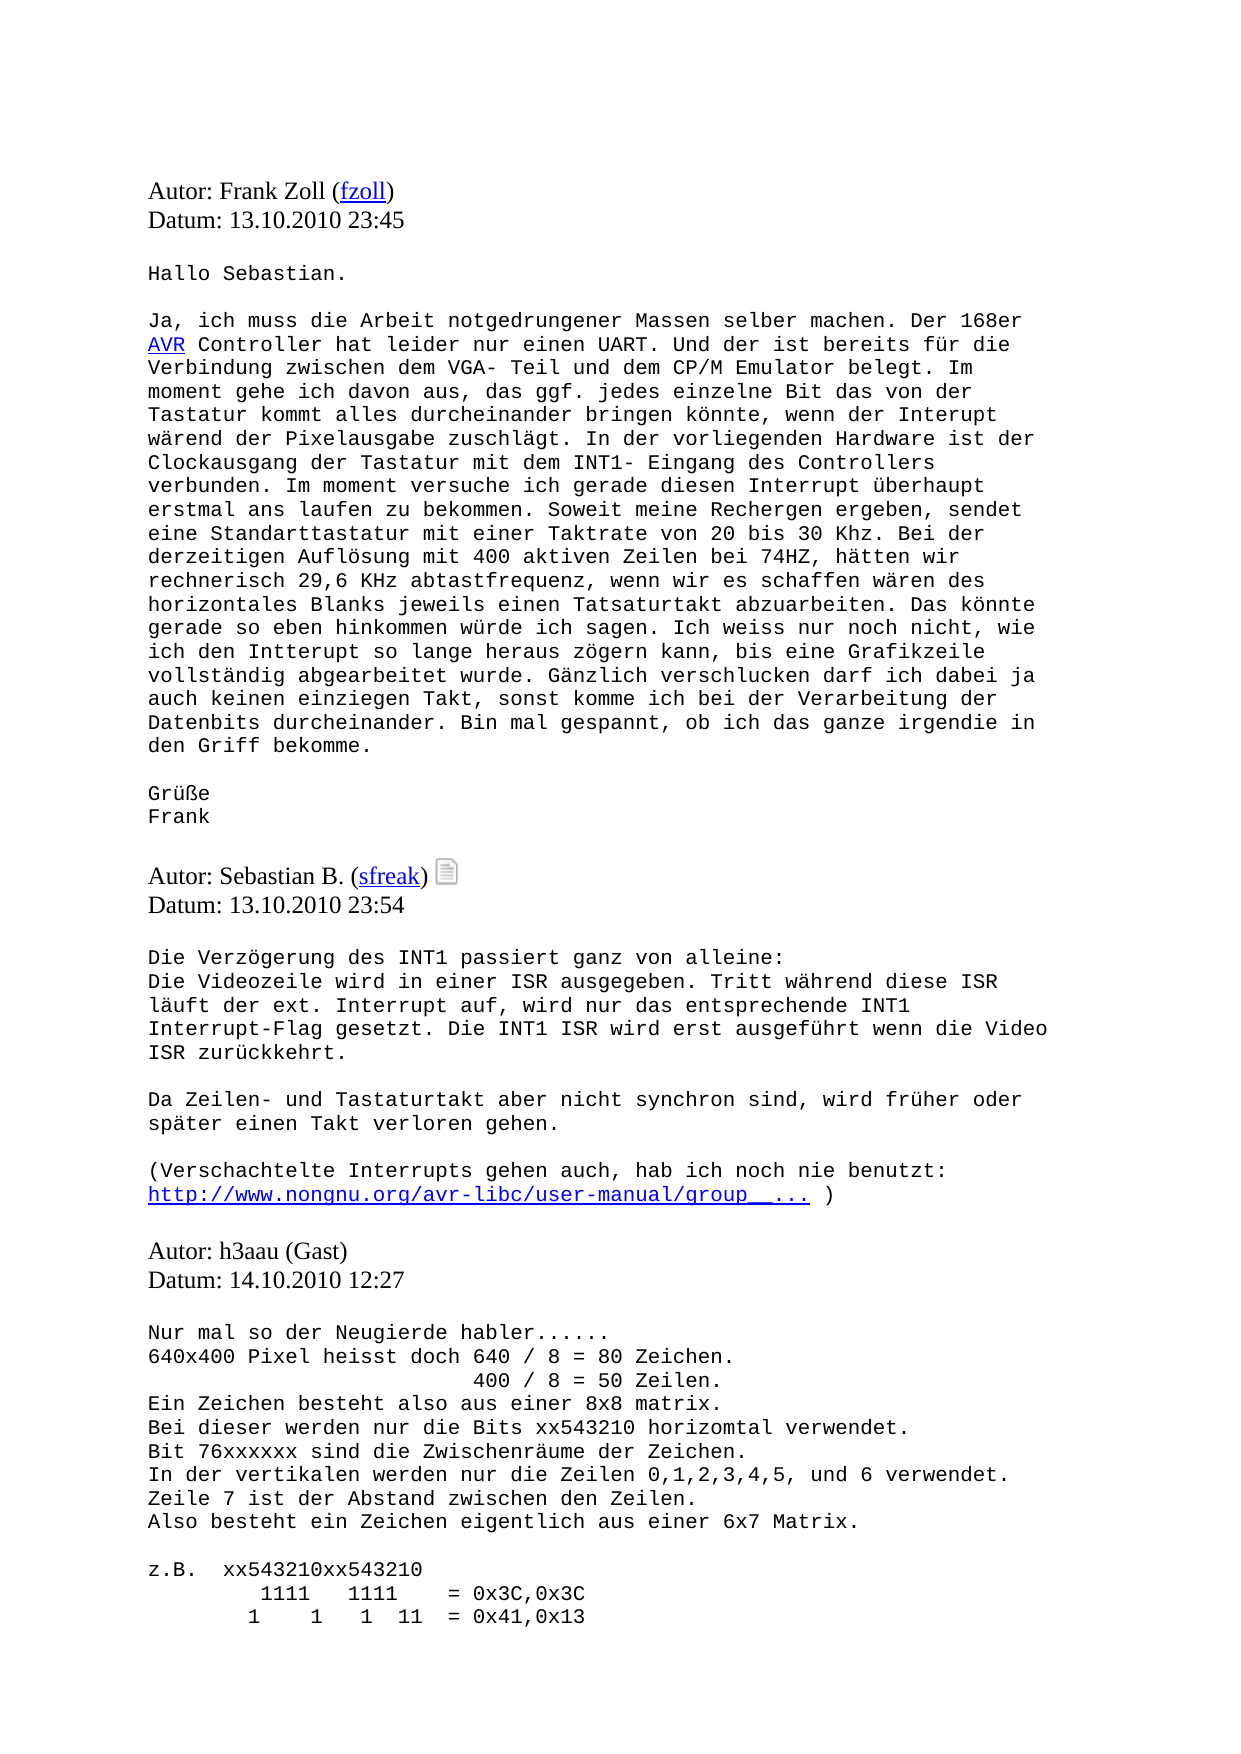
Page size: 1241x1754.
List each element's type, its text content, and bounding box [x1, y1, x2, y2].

text Clockausgang der Tastatur mit dem INT1- Eingang des Controllers [148, 452, 1093, 475]
text Ein Zeichen besteht also aus einer 8x8 matrix. [148, 1393, 1093, 1417]
text rechnerisch 29,6 KHz abtastfrequenz, wenn wir es schaffen wären des [148, 570, 1093, 594]
text Autor: Frank Zoll (fzoll) [148, 176, 1093, 205]
text eine Standarttastatur mit einer Taktrate von 20 bis 30 Khz. Bei der [148, 523, 1093, 546]
text den Griff bekomme. [148, 736, 1093, 759]
text Datum: 13.10.2010 23:45 [148, 205, 1093, 234]
text AVR Controller hat leider nur einen UART. Und der ist bereits für die [148, 333, 1093, 357]
text (Verschachtelte Interrupts gehen auch, hab ich noch nie benutzt: [148, 1160, 1093, 1184]
text später einen Takt verloren gehen. [148, 1113, 1093, 1136]
text In der vertikalen werden nur die Zeilen 0,1,2,3,4,5, und 6 verwendet. [148, 1464, 1093, 1488]
text Also besteht ein Zeichen eigentlich aus einer 6x7 Matrix. [148, 1512, 1093, 1535]
text ISR zurückkehrt. [148, 1042, 1093, 1066]
text Bei dieser werden nur die Bits xx543210 horizomtal verwendet. [148, 1417, 1093, 1441]
text http://www.nongnu.org/avr-libc/user-manual/group__... ) [148, 1184, 1093, 1207]
text Bit 76xxxxxx sind die Zwischenräume der Zeichen. [148, 1441, 1093, 1464]
text Datenbits durcheinander. Bin mal gespannt, ob ich das ganze irgendie in [148, 712, 1093, 736]
text horizontales Blanks jeweils einen Tatsaturtakt abzuarbeiten. Das könnte [148, 594, 1093, 617]
text Nur mal so der Neugierde habler...... [148, 1322, 1093, 1346]
text derzeitigen Auflösung mit 400 aktiven Zeilen bei 74HZ, hätten wir [148, 546, 1093, 570]
text Datum: 14.10.2010 12:27 [148, 1265, 1093, 1294]
text Die Verzögerung des INT1 passiert ganz von alleine: [148, 947, 1093, 971]
text Tastatur kommt alles durcheinander bringen könnte, wenn der Interupt [148, 404, 1093, 428]
picture [434, 858, 460, 885]
text Grüße [148, 783, 1093, 806]
text moment gehe ich davon aus, das ggf. jedes einzelne Bit das von der [148, 381, 1093, 404]
text Da Zeilen- und Tastaturtakt aber nicht synchron sind, wird früher oder [148, 1089, 1093, 1113]
text 400 / 8 = 50 Zeilen. [148, 1370, 1093, 1393]
text 1111 1111 = 0x3C,0x3C [148, 1582, 1093, 1606]
text läuft der ext. Interrupt auf, wird nur das entsprechende INT1 [148, 994, 1093, 1018]
text wärend der Pixelausgabe zuschlägt. In der vorliegenden Hardware ist der [148, 428, 1093, 452]
text Ja, ich muss die Arbeit notgedrungener Massen selber machen. Der 168er [148, 310, 1093, 333]
text ich den Intterupt so lange heraus zögern kann, bis eine Grafikzeile [148, 641, 1093, 664]
text vollständig abgearbeitet wurde. Gänzlich verschlucken darf ich dabei ja [148, 664, 1093, 688]
text Autor: h3aau (Gast) [148, 1236, 1093, 1265]
text z.B. xx543210xx543210 [148, 1559, 1093, 1582]
text Zeile 7 ist der Abstand zwischen den Zeilen. [148, 1488, 1093, 1512]
text 1 1 1 11 = 0x41,0x13 [148, 1606, 1093, 1630]
text Frank [148, 806, 1093, 830]
text gerade so eben hinkommen würde ich sagen. Ich weiss nur noch nicht, wie [148, 617, 1093, 641]
text Die Videozeile wird in einer ISR ausgegeben. Tritt während diese ISR [148, 971, 1093, 994]
text Datum: 13.10.2010 23:54 [148, 890, 1093, 918]
text Interrupt-Flag gesetzt. Die INT1 ISR wird erst ausgeführt wenn die Video [148, 1018, 1093, 1042]
text Verbindung zwischen dem VGA- Teil und dem CP/M Emulator belegt. Im [148, 357, 1093, 381]
text Autor: Sebastian B. (sfreak) [148, 859, 1093, 890]
text auch keinen einziegen Takt, sonst komme ich bei der Verarbeitung der [148, 688, 1093, 712]
text verbunden. Im moment versuche ich gerade diesen Interrupt überhaupt [148, 475, 1093, 499]
text erstmal ans laufen zu bekommen. Soweit meine Rechergen ergeben, sendet [148, 499, 1093, 523]
text 640x400 Pixel heisst doch 640 / 8 = 80 Zeichen. [148, 1346, 1093, 1370]
text Hallo Sebastian. [148, 263, 1093, 286]
